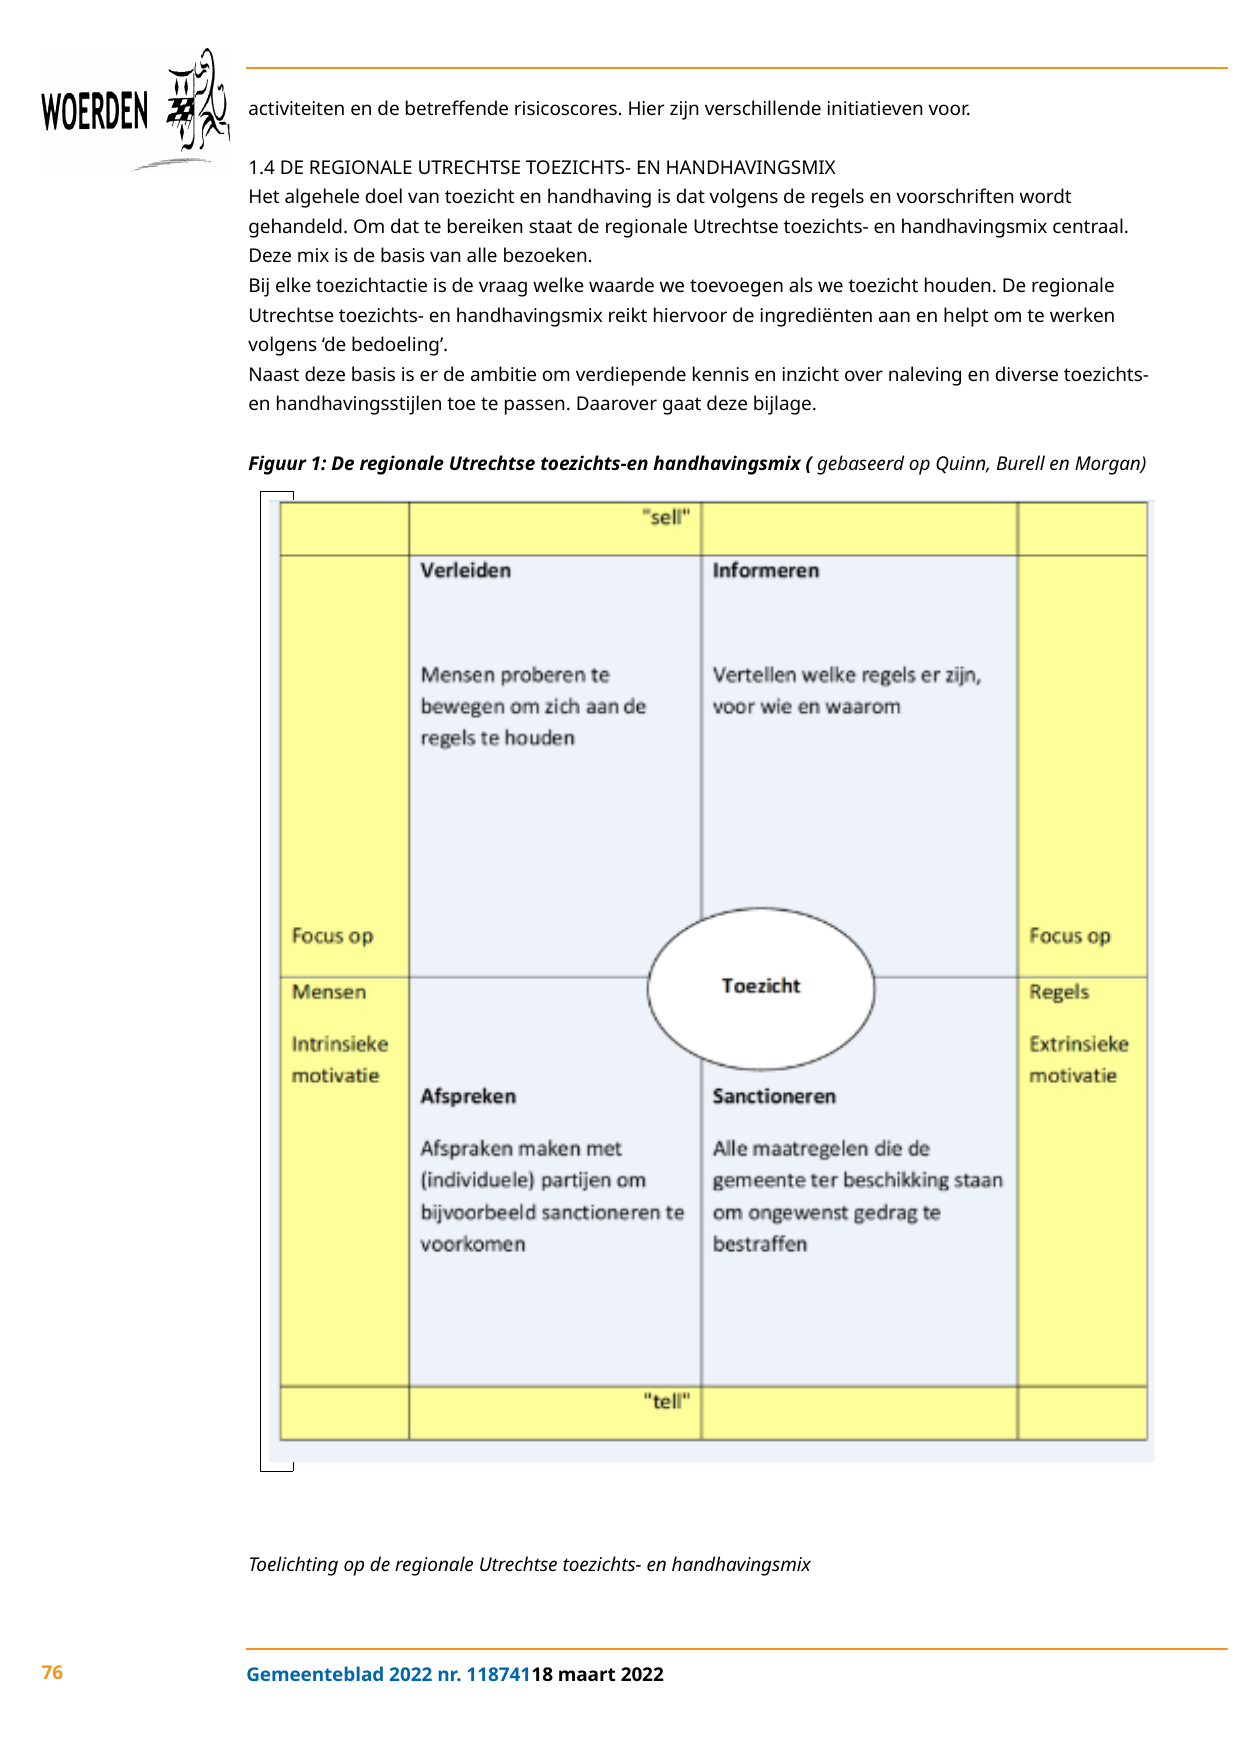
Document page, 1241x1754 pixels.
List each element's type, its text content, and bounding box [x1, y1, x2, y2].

text Bij elke toezichtactie is de vraag welke waarde we toevoegen als we toezicht houden. De regionale Utrechtse toezichts- en handhavingsmix reikt hiervoor de ingrediënten aan en helpt om te werken volgens ‘de bedoeling’. [248, 272, 1152, 357]
text Naast deze basis is er de ambitie om verdiepende kennis en inzicht over naleving en diverse toezichts-en handhavingsstijlen toe te passen. Daarover gaat deze bijlage. [248, 361, 1152, 416]
picture [41, 47, 231, 172]
text Toelichting op de regionale Utrechtse toezichts- en handhavingsmix [248, 1551, 1152, 1577]
text Het algehele doel van toezicht en handhaving is dat volgens de regels en voorschriften wordt gehandeld. Om dat te bereiken staat de regionale Utrechtse toezichts- en handhavingsmix centraal. Deze mix is de basis van alle bezoeken. [248, 183, 1152, 268]
text Figuur 1: De regionale Utrechtse toezichts-en handhavingsmix ( gebaseerd op Quinn, Burell en Morgan) [248, 450, 1152, 476]
picture [268, 500, 1155, 1462]
text activiteiten en de betreffende risicoscores. Hier zijn verschillende initiatieven voor. [248, 95, 1152, 121]
text 1.4 DE REGIONALE UTRECHTSE TOEZICHTS- EN HANDHAVINGSMIX [248, 154, 1152, 180]
